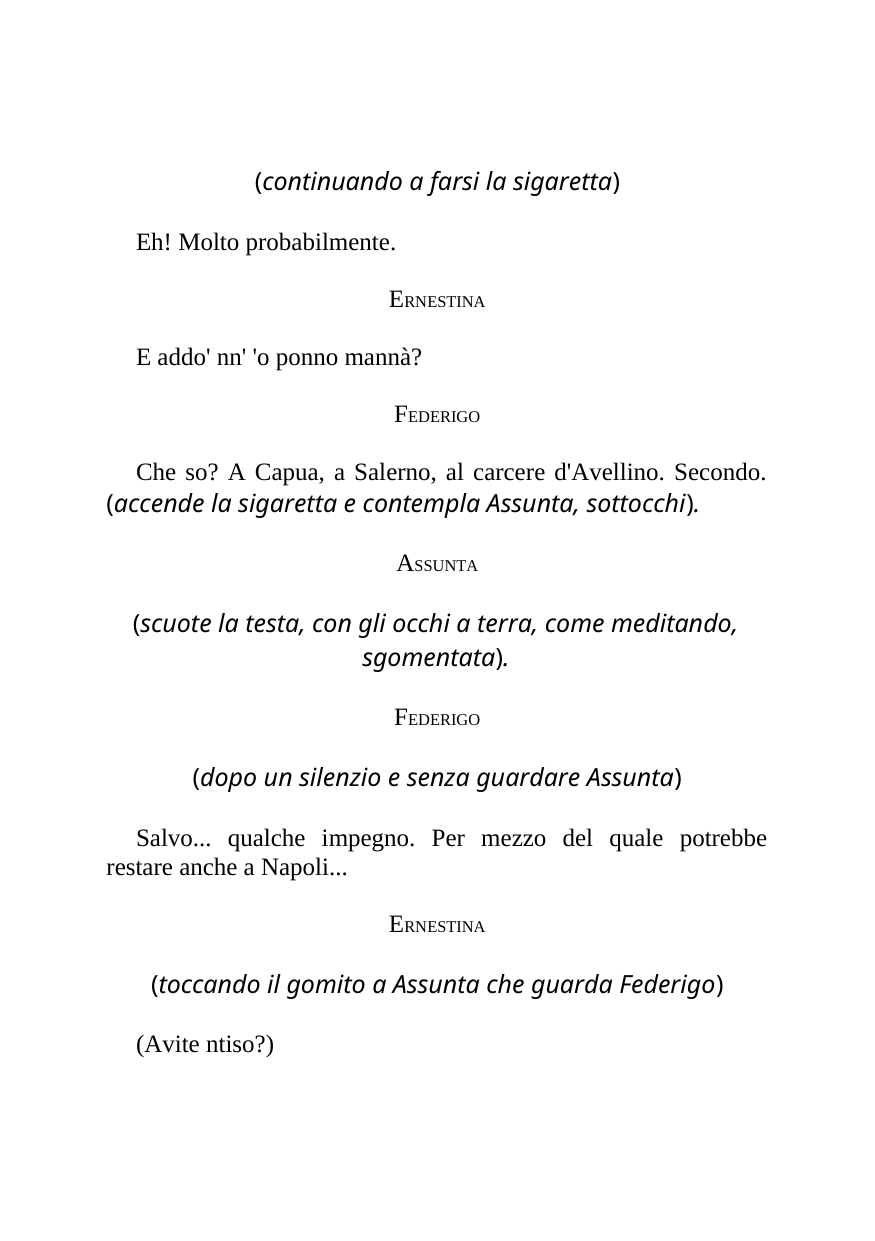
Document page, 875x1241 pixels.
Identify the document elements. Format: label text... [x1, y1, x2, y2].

text (scuote la testa, con gli occhi a terra, come meditando, sgomentata). [106, 606, 768, 674]
text Che so? A Capua, a Salerno, al carcere d'Avellino. Secondo. (accende la sigaretta e contempla Assunta, sottocchi). [106, 457, 768, 519]
text Ernestina [106, 284, 768, 313]
text Salvo... qualche impegno. Per mezzo del quale potrebbe restare anche a Napoli... [106, 823, 768, 880]
text Assunta [106, 548, 768, 577]
text (continuando a farsi la sigaretta) [106, 164, 768, 198]
text (dopo un silenzio e senza guardare Assunta) [106, 760, 768, 794]
text E addo' nn' 'o ponno mannà? [106, 342, 768, 370]
text Federigo [106, 399, 768, 428]
text Ernestina [106, 909, 768, 938]
text (toccando il gomito a Assunta che guarda Federigo) [106, 967, 768, 1001]
text Eh! Molto probabilmente. [106, 227, 768, 255]
text (Avite ntiso?) [106, 1029, 768, 1058]
text Federigo [106, 702, 768, 731]
